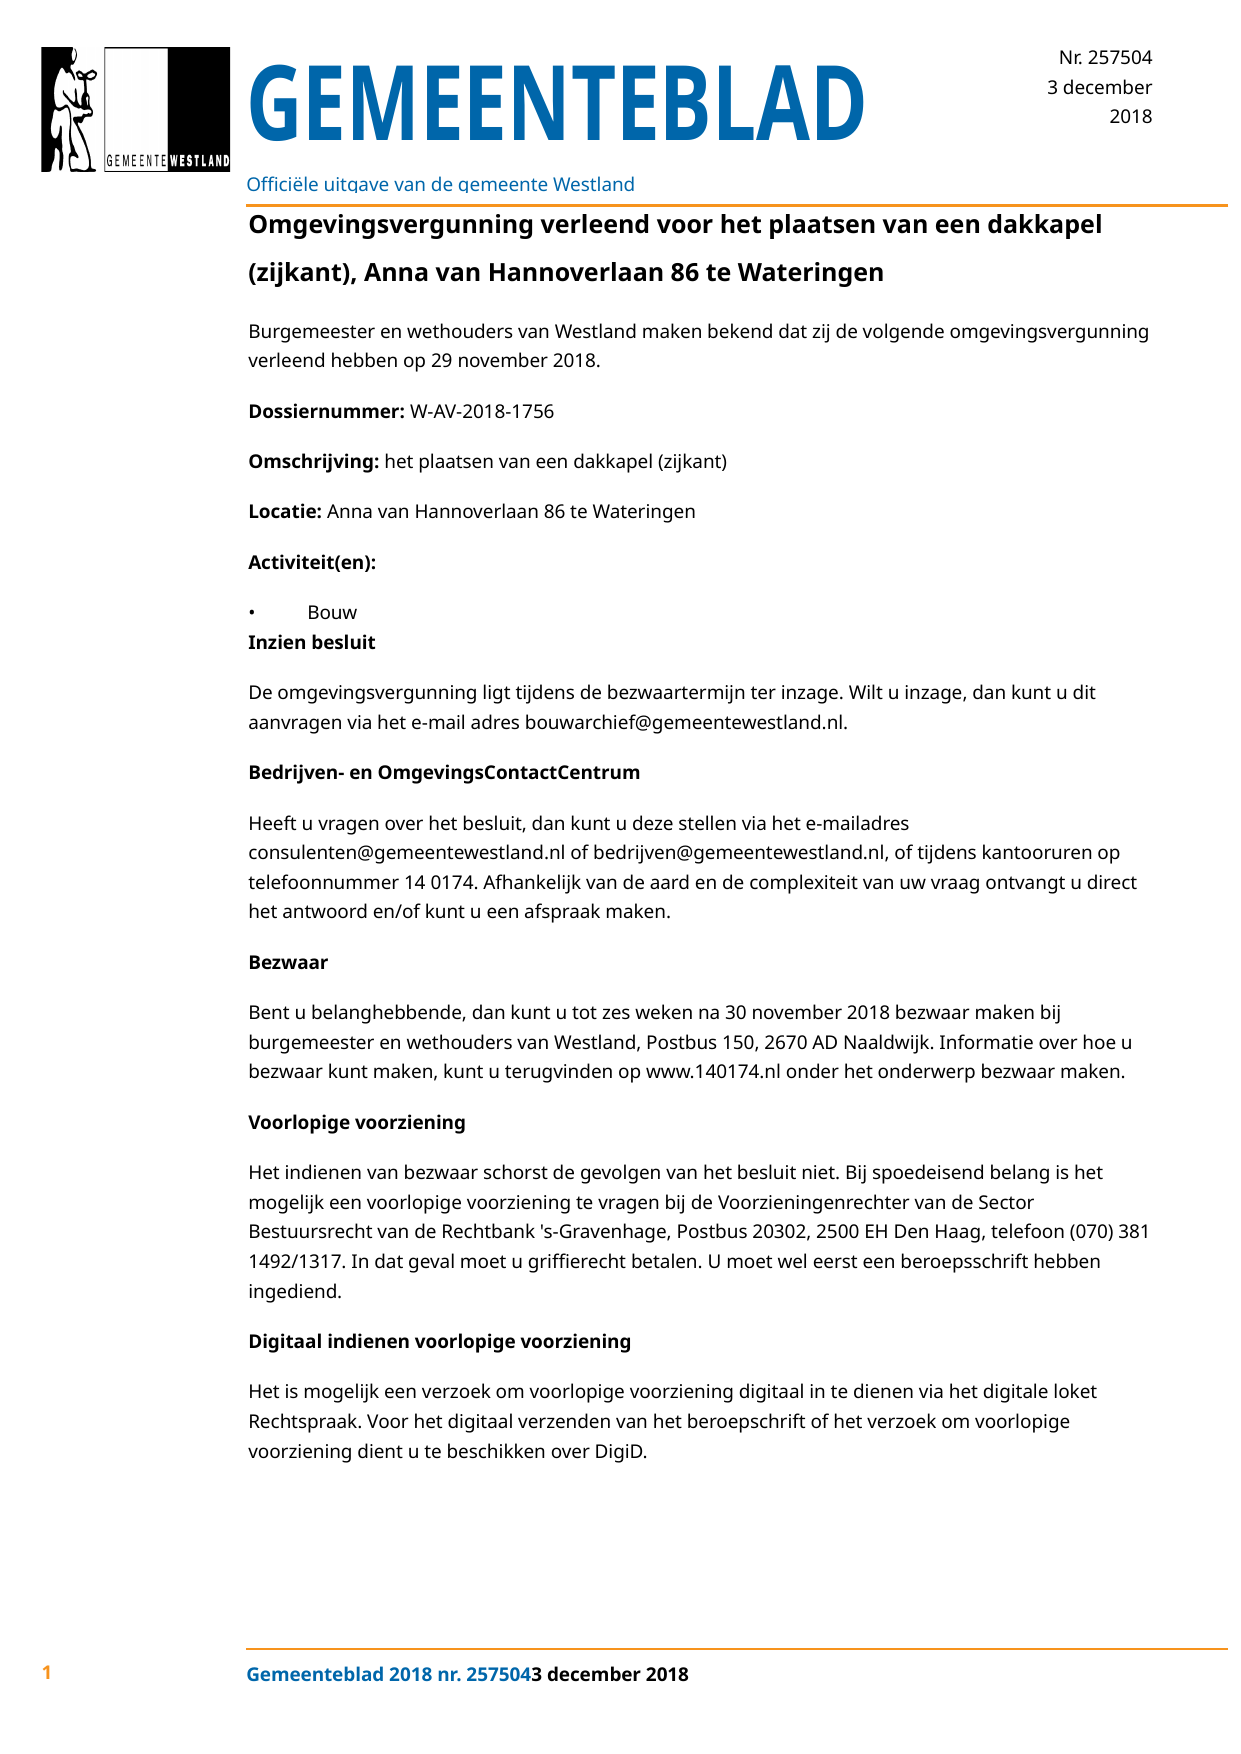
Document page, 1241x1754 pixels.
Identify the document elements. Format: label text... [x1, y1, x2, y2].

text Het indienen van bezwaar schorst de gevolgen van het besluit niet. Bij spoedeisend belang is het mogelijk een voorlopige voorziening te vragen bij de Voorzieningenrechter van de Sector Bestuursrecht van de Rechtbank 's-Gravenhage, Postbus 20302, 2500 EH Den Haag, telefoon (070) 381 1492/1317. In dat geval moet u griffierecht betalen. U moet wel eerst een beroepsschrift hebben ingediend. [248, 1159, 1152, 1304]
picture [41, 47, 231, 172]
text Omgevingsvergunning verleend voor het plaatsen van een dakkapel (zijkant), Anna van Hannoverlaan 86 te Wateringen [248, 207, 1152, 288]
text Bezwaar [248, 949, 1152, 975]
text Voorlopige voorziening [248, 1109, 1152, 1135]
text De omgevingsvergunning ligt tijdens de bezwaartermijn ter inzage. Wilt u inzage, dan kunt u dit aanvragen via het e-mail adres bouwarchief@gemeentewestland.nl. [248, 679, 1152, 735]
text Bent u belanghebbende, dan kunt u tot zes weken na 30 november 2018 bezwaar maken bij burgemeester en wethouders van Westland, Postbus 150, 2670 AD Naaldwijk. Informatie over hoe u bezwaar kunt maken, kunt u terugvinden op www.140174.nl onder het onderwerp bezwaar maken. [248, 999, 1152, 1084]
text Activiteit(en): [248, 549, 1152, 575]
text Het is mogelijk een verzoek om voorlopige voorziening digitaal in te dienen via het digitale loket Rechtspraak. Voor het digitaal verzenden van het beroepschrift of het verzoek om voorlopige voorziening dient u te beschikken over DigiD. [248, 1379, 1152, 1464]
text Digitaal indienen voorlopige voorziening [248, 1328, 1152, 1354]
text Inzien besluit [248, 629, 1152, 655]
text Omschrijving: het plaatsen van een dakkapel (zijkant) [248, 448, 1152, 474]
list Bouw [248, 599, 1152, 625]
text Heeft u vragen over het besluit, dan kunt u deze stellen via het e-mailadres consulenten@gemeentewestland.nl of bedrijven@gemeentewestland.nl, of tijdens kantooruren op telefoonnummer 14 0174. Afhankelijk van de aard en de complexiteit van uw vraag ontvangt u direct het antwoord en/of kunt u een afspraak maken. [248, 810, 1152, 924]
text Locatie: Anna van Hannoverlaan 86 te Wateringen [248, 499, 1152, 524]
text Bedrijven- en OmgevingsContactCentrum [248, 759, 1152, 785]
text Dossiernummer: W-AV-2018-1756 [248, 398, 1152, 424]
text Burgemeester en wethouders van Westland maken bekend dat zij de volgende omgevingsvergunning verleend hebben op 29 november 2018. [248, 318, 1152, 373]
